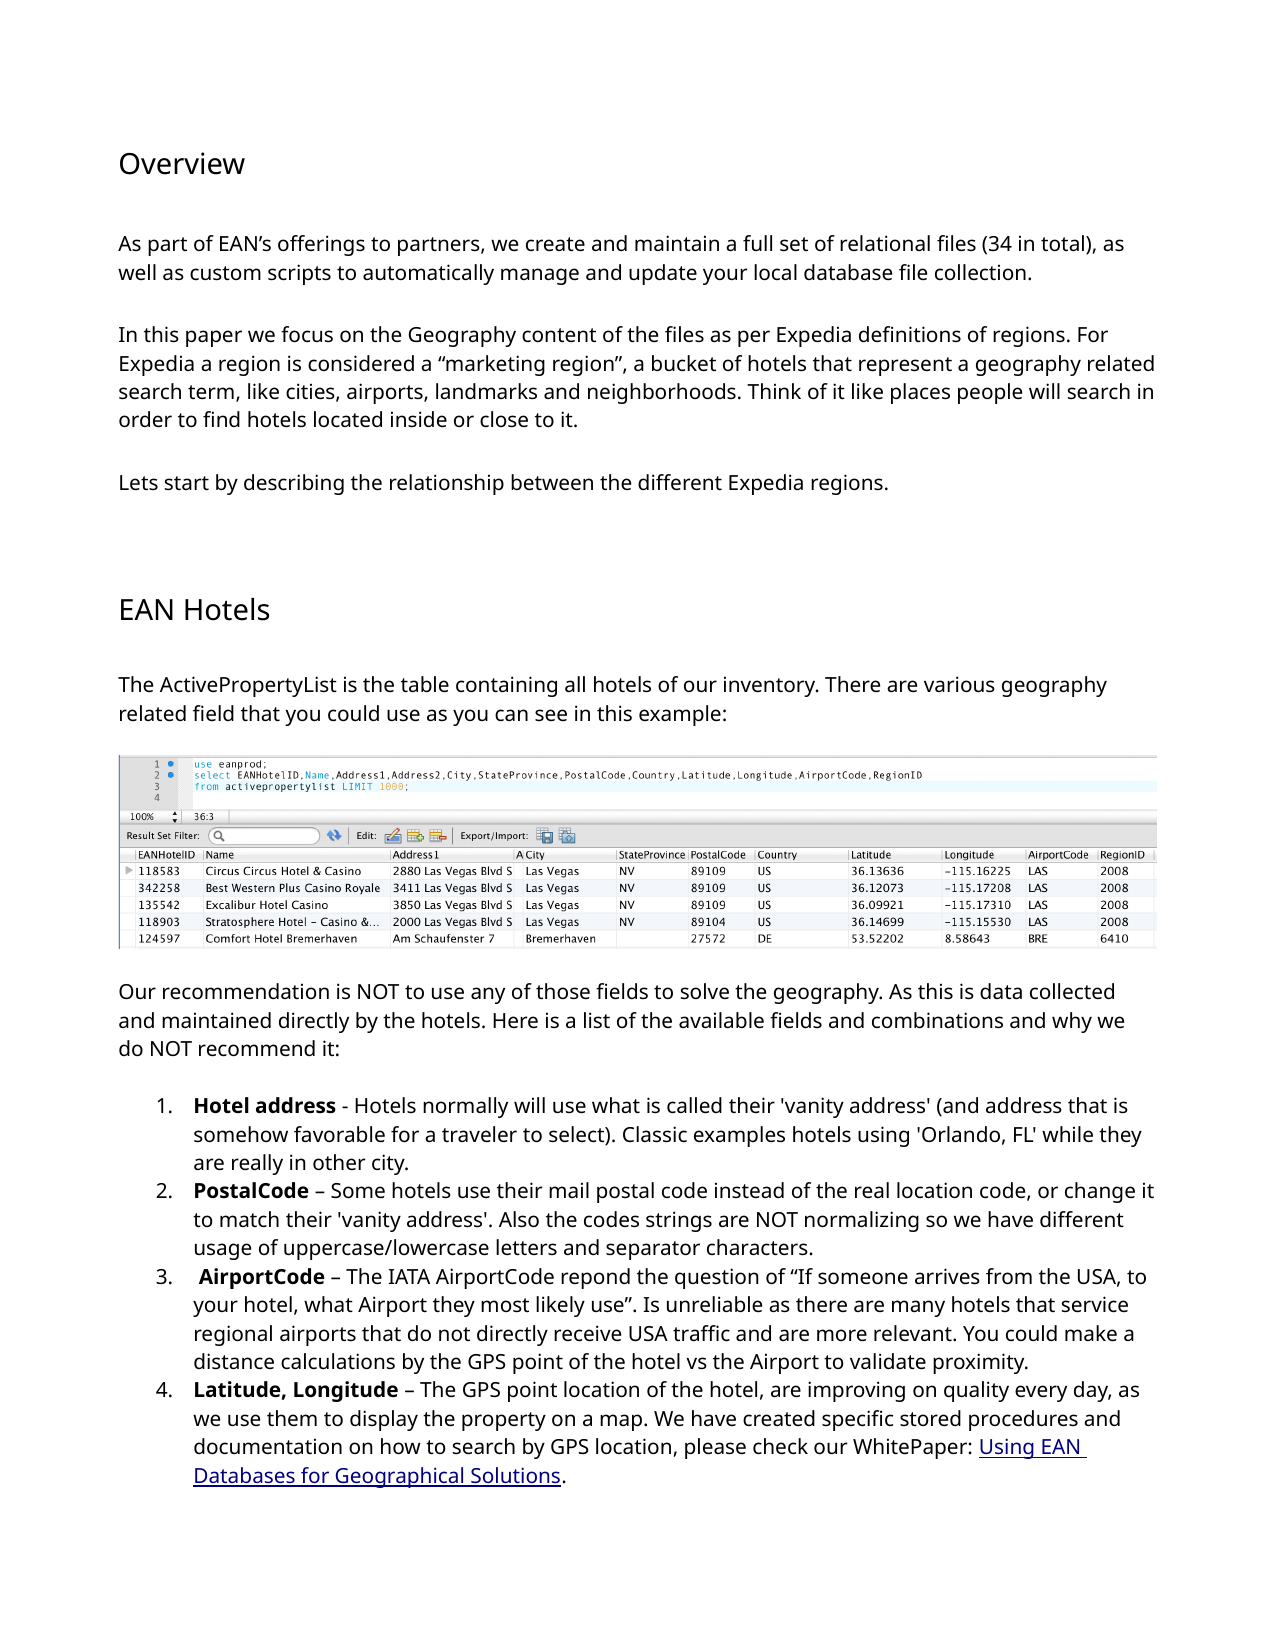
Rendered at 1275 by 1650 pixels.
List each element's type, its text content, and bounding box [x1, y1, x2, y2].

subtitle EAN Hotels [118, 590, 1157, 629]
list Hotel address - Hotels normally will use what is called their 'vanity address' (and address that is somehow favorable for a traveler to select). Classic examples hotels using 'Orlando, FL' while they are really in other city. [156, 1091, 1157, 1177]
text As part of EAN’s offerings to partners, we create and maintain a full set of relational files (34 in total), as well as custom scripts to automatically manage and update your local database file collection. [118, 229, 1157, 286]
list Latitude, Longitude – The GPS point location of the hotel, are improving on quality every day, as we use them to display the property on a map. We have created specific stored procedures and documentation on how to search by GPS location, please check our WhitePaper: Using EAN Databases for Geographical Solutions. [156, 1376, 1157, 1489]
picture [118, 755, 1157, 949]
subtitle Overview [118, 143, 1157, 183]
text In this paper we focus on the Geography content of the files as per Expedia definitions of regions. For Expedia a region is considered a “marketing region”, a bucket of hotels that represent a geography related search term, like cities, airports, landmarks and neighborhoods. Think of it like places people will search in order to find hotels located inside or close to it. [118, 320, 1157, 434]
text Lets start by describing the relationship between the different Expedia regions. [118, 468, 1157, 497]
text Our recommendation is NOT to use any of those fields to solve the geography. As this is data collected and maintained directly by the hotels. Here is a list of the available fields and combinations and why we do NOT recommend it: [118, 977, 1157, 1063]
list AirportCode – The IATA AirportCode repond the question of “If someone arrives from the USA, to your hotel, what Airport they most likely use”. Is unreliable as there are many hotels that service regional airports that do not directly receive USA traffic and are more relevant. You could make a distance calculations by the GPS point of the hotel vs the Airport to validate proximity. [156, 1262, 1157, 1376]
text The ActivePropertyList is the table containing all hotels of our inventory. There are various geography related field that you could use as you can see in this example: [118, 670, 1157, 727]
list PostalCode – Some hotels use their mail postal code instead of the real location code, or change it to match their 'vanity address'. Also the codes strings are NOT normalizing so we have different usage of uppercase/lowercase letters and separator characters. [156, 1177, 1157, 1262]
